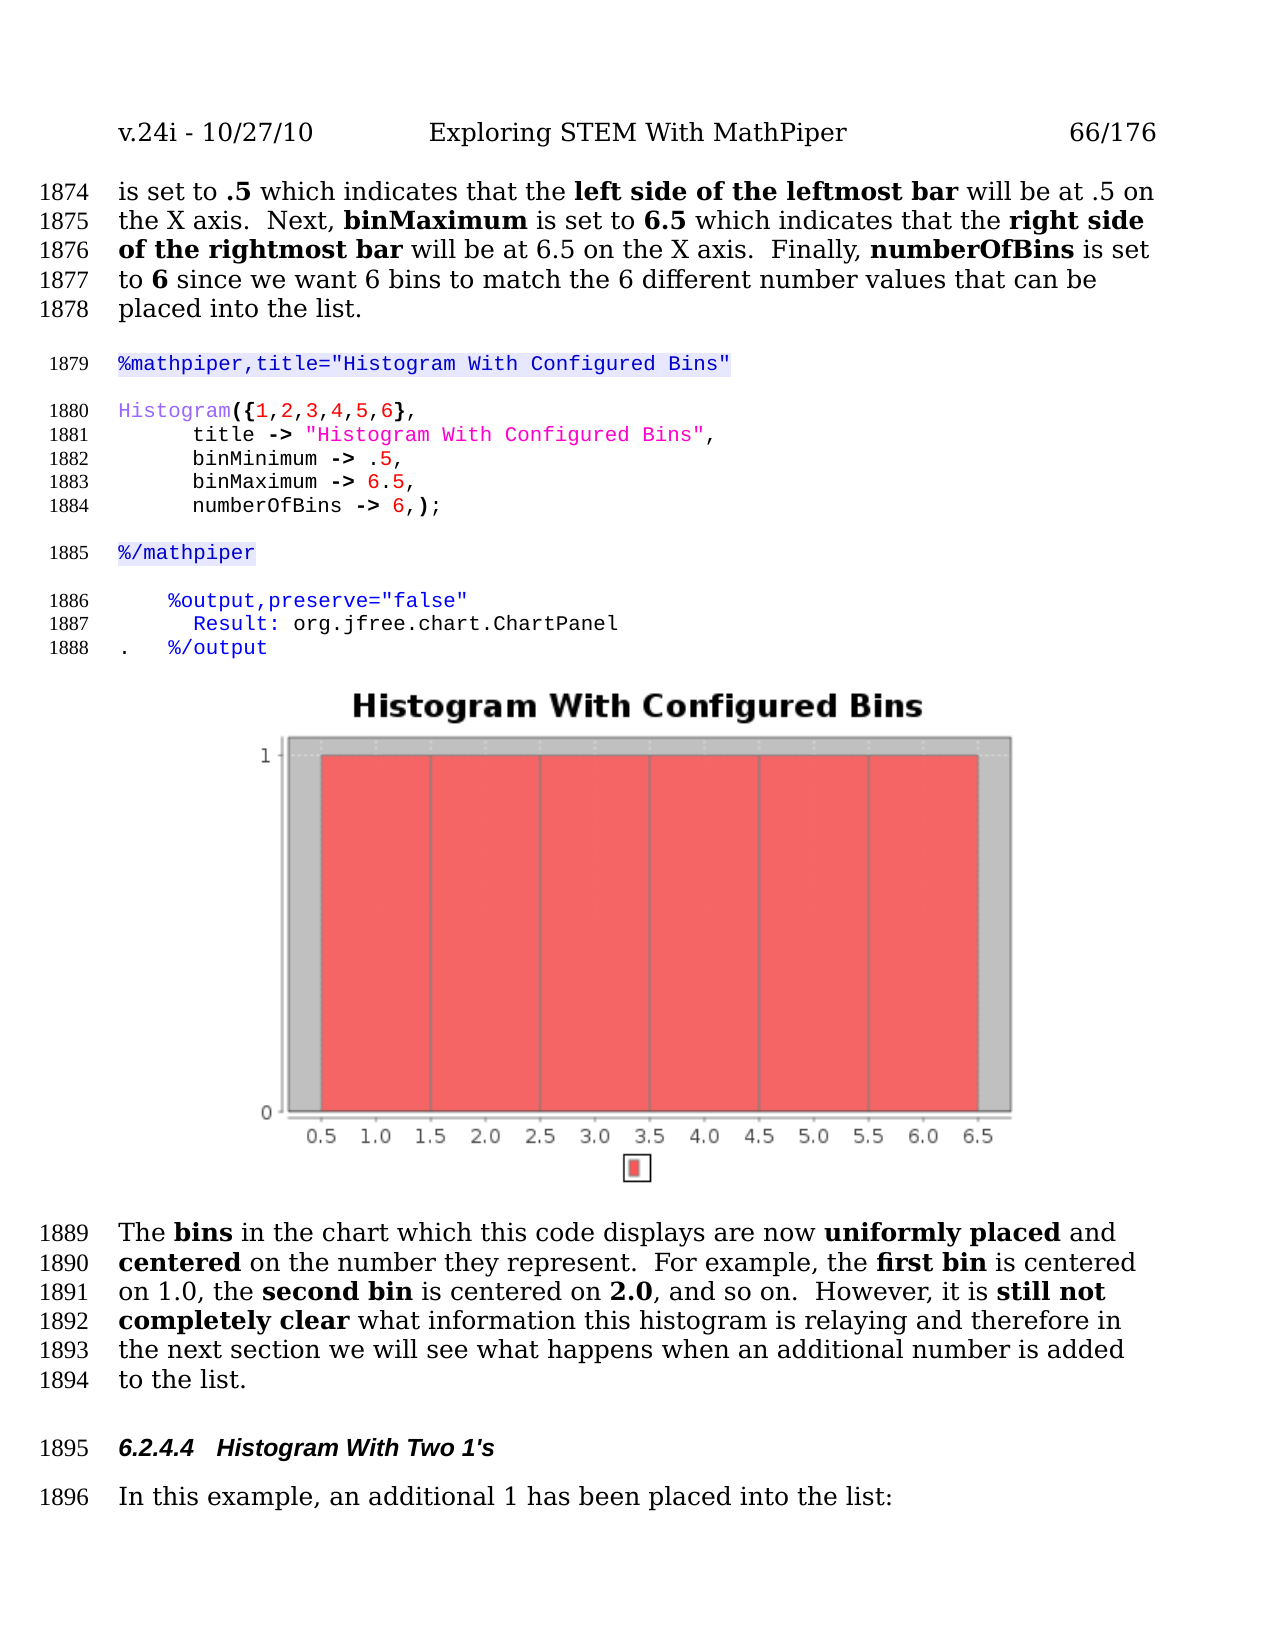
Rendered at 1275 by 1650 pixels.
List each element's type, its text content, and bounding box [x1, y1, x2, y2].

text The bins in the chart which this code displays are now uniformly placed and centered on the number they represent. For example, the first bin is centered on 1.0, the second bin is centered on 2.0, and so on. However, it is still not completely clear what information this histogram is relaying and therefore in the next section we will see what happens when an additional number is added to the list. [118, 1218, 1157, 1394]
text %mathpiper,title="Histogram With Configured Bins" [118, 353, 1157, 377]
subtitle Histogram With Two 1's [118, 1433, 1157, 1462]
text binMaximum -> 6.5, [118, 471, 1157, 495]
text is set to .5 which indicates that the left side of the leftmost bar will be at .5 on the X axis. Next, binMaximum is set to 6.5 which indicates that the right side of the rightmost bar will be at 6.5 on the X axis. Finally, numberOfBins is set to 6 since we want 6 bins to match the 6 different number values that can be placed into the list. [118, 177, 1157, 323]
text In this example, an additional 1 has been placed into the list: [118, 1483, 1157, 1512]
text binMinimum -> .5, [118, 448, 1157, 471]
text Result: org.jfree.chart.ChartPanel [118, 613, 1157, 637]
text title -> "Histogram With Configured Bins", [118, 424, 1157, 448]
text %output,preserve="false" [118, 589, 1157, 613]
text . %/output [118, 637, 1157, 661]
picture [245, 686, 1030, 1184]
text numberOfBins -> 6,); [118, 495, 1157, 519]
text Histogram({1,2,3,4,5,6}, [118, 400, 1157, 424]
text %/mathpiper [118, 542, 1157, 566]
